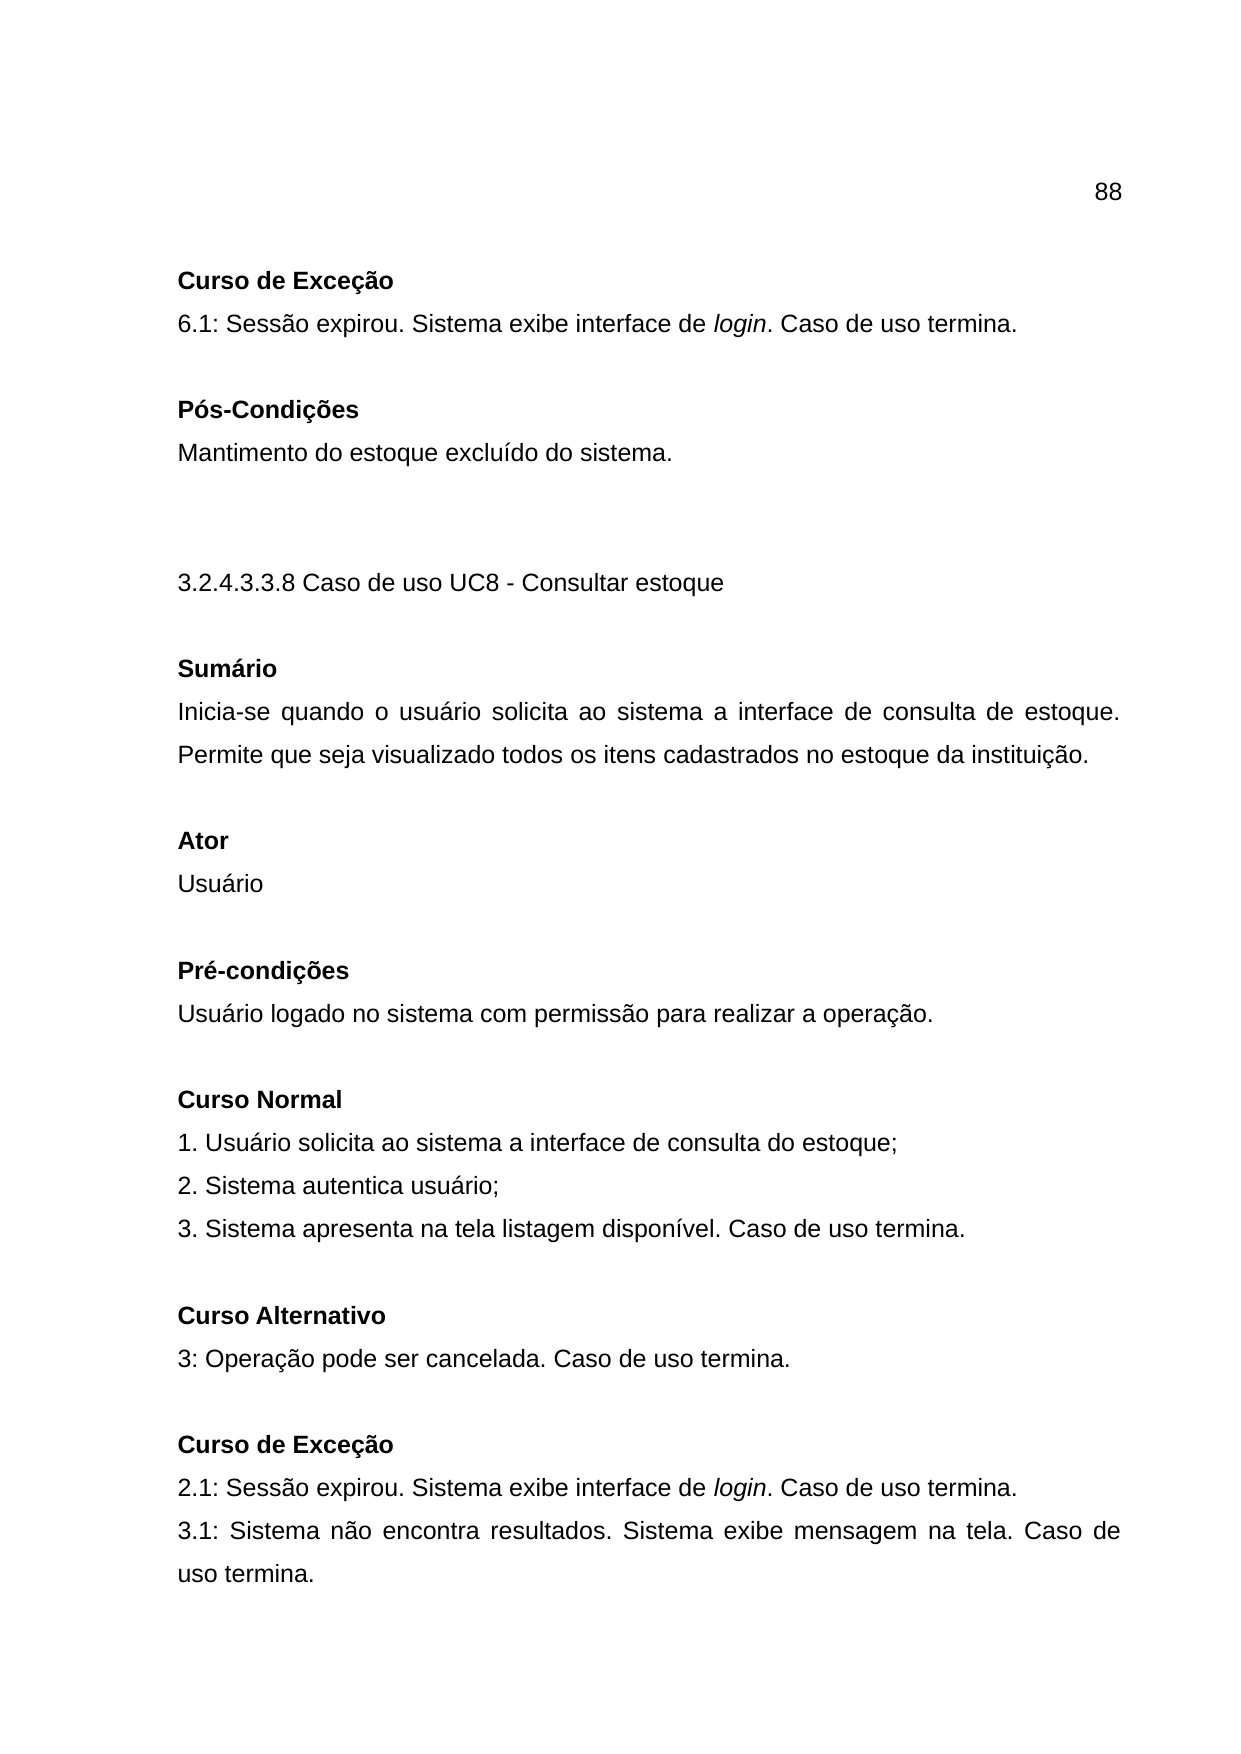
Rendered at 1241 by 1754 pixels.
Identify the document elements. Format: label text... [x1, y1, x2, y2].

text 2.1: Sessão expirou. Sistema exibe interface de login. Caso de uso termina. [177, 1473, 1122, 1502]
text 1. Usuário solicita ao sistema a interface de consulta do estoque; [177, 1128, 1122, 1157]
text Inicia-se quando o usuário solicita ao sistema a interface de consulta de estoque. Permite que seja visualizado todos os itens cadastrados no estoque da instituição. [177, 697, 1122, 769]
text 6.1: Sessão expirou. Sistema exibe interface de login. Caso de uso termina. [177, 309, 1122, 338]
text Sumário [177, 654, 1122, 683]
text Pré-condições [177, 956, 1122, 984]
text 3.2.4.3.3.8 Caso de uso UC8 - Consultar estoque [177, 568, 1122, 596]
text Usuário [177, 869, 1122, 898]
text Curso Alternativo [177, 1301, 1122, 1329]
text 3.1: Sistema não encontra resultados. Sistema exibe mensagem na tela. Caso de uso termina. [177, 1516, 1122, 1588]
text Curso de Exceção [177, 1430, 1122, 1459]
text Curso de Exceção [177, 266, 1122, 294]
text 3: Operação pode ser cancelada. Caso de uso termina. [177, 1344, 1122, 1373]
text Curso Normal [177, 1085, 1122, 1114]
text Ator [177, 826, 1122, 855]
text Usuário logado no sistema com permissão para realizar a operação. [177, 999, 1122, 1028]
text 3. Sistema apresenta na tela listagem disponível. Caso de uso termina. [177, 1214, 1122, 1243]
text Mantimento do estoque excluído do sistema. [177, 438, 1122, 467]
text Pós-Condições [177, 395, 1122, 424]
text 2. Sistema autentica usuário; [177, 1171, 1122, 1200]
